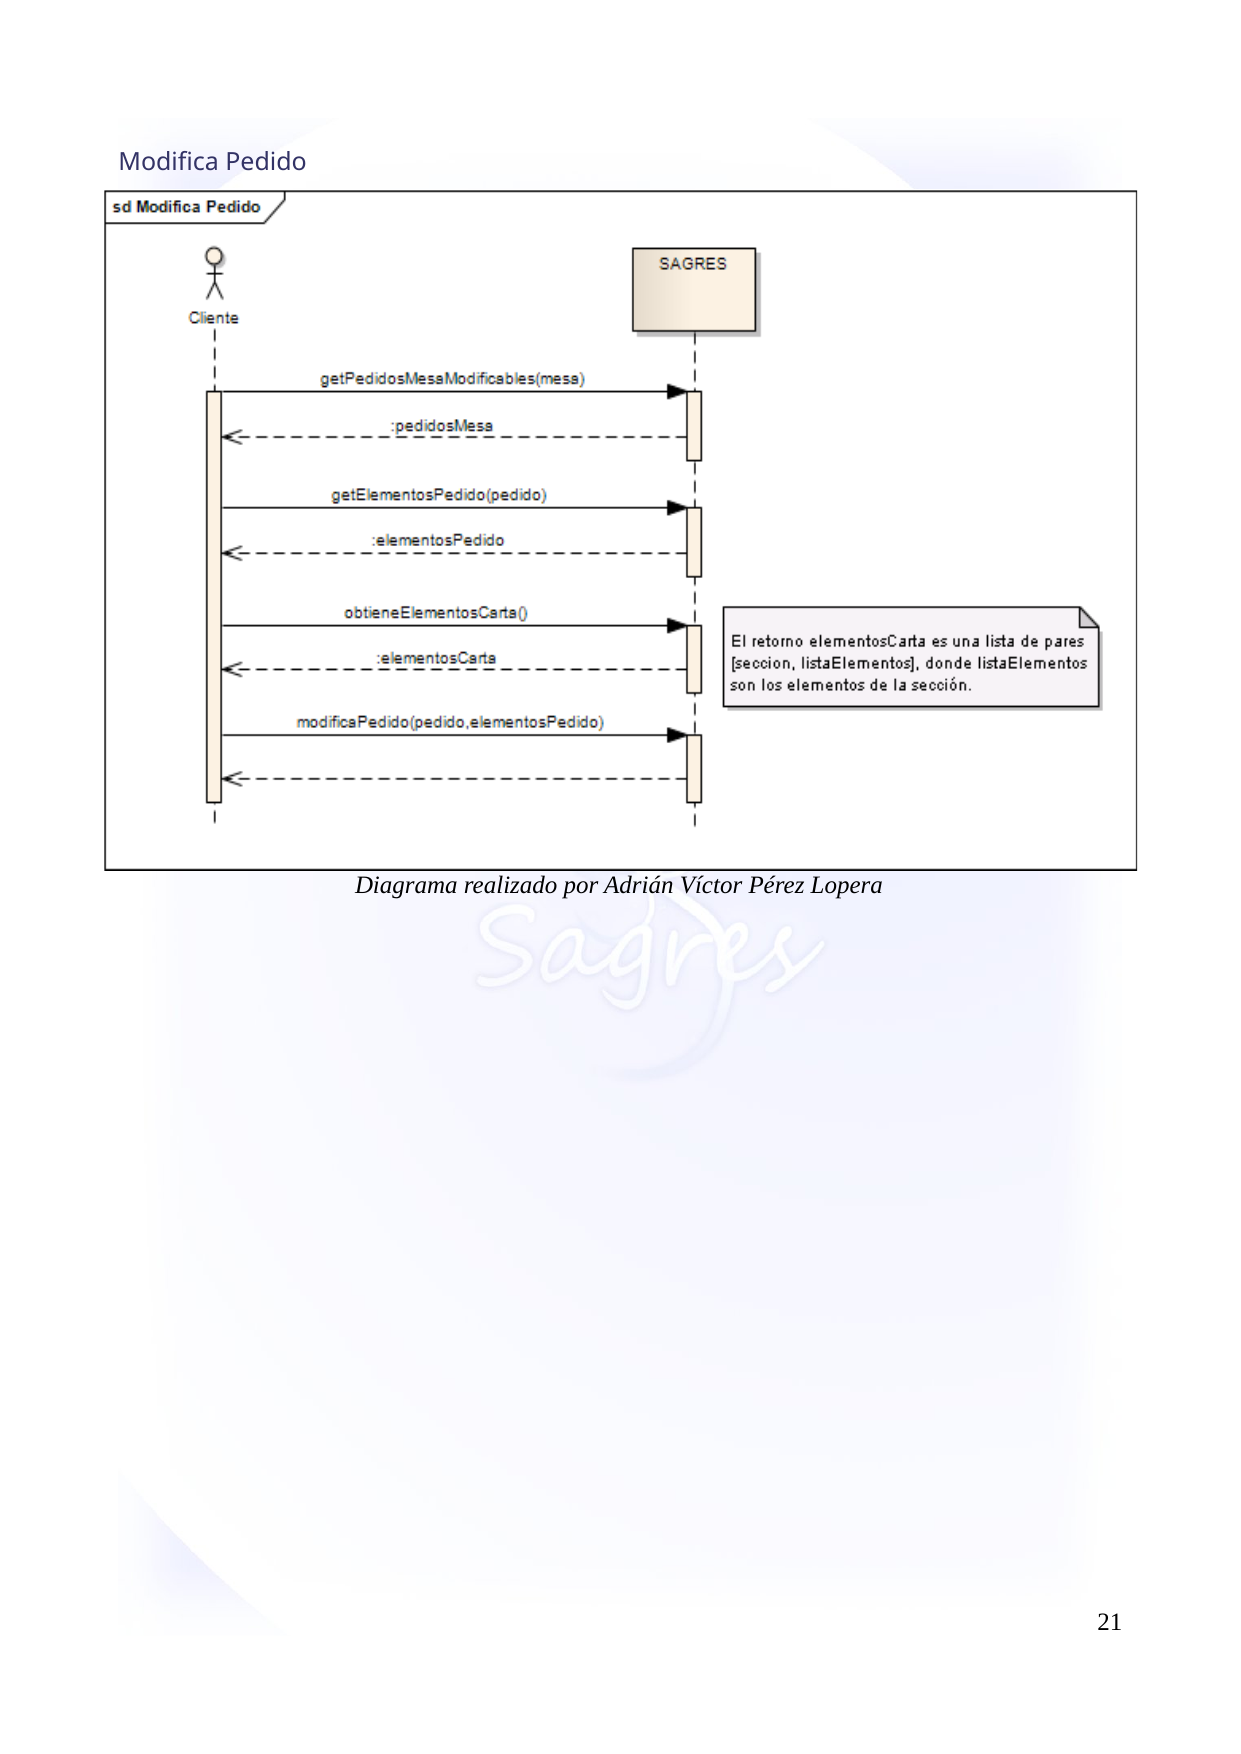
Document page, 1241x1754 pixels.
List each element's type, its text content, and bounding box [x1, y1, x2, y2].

picture [118, 118, 1122, 143]
picture [118, 899, 1122, 1636]
subtitle Modifica Pedido [118, 143, 1122, 177]
picture [103, 177, 1138, 871]
text Diagrama realizado por Adrián Víctor Pérez Lopera [118, 871, 1122, 899]
